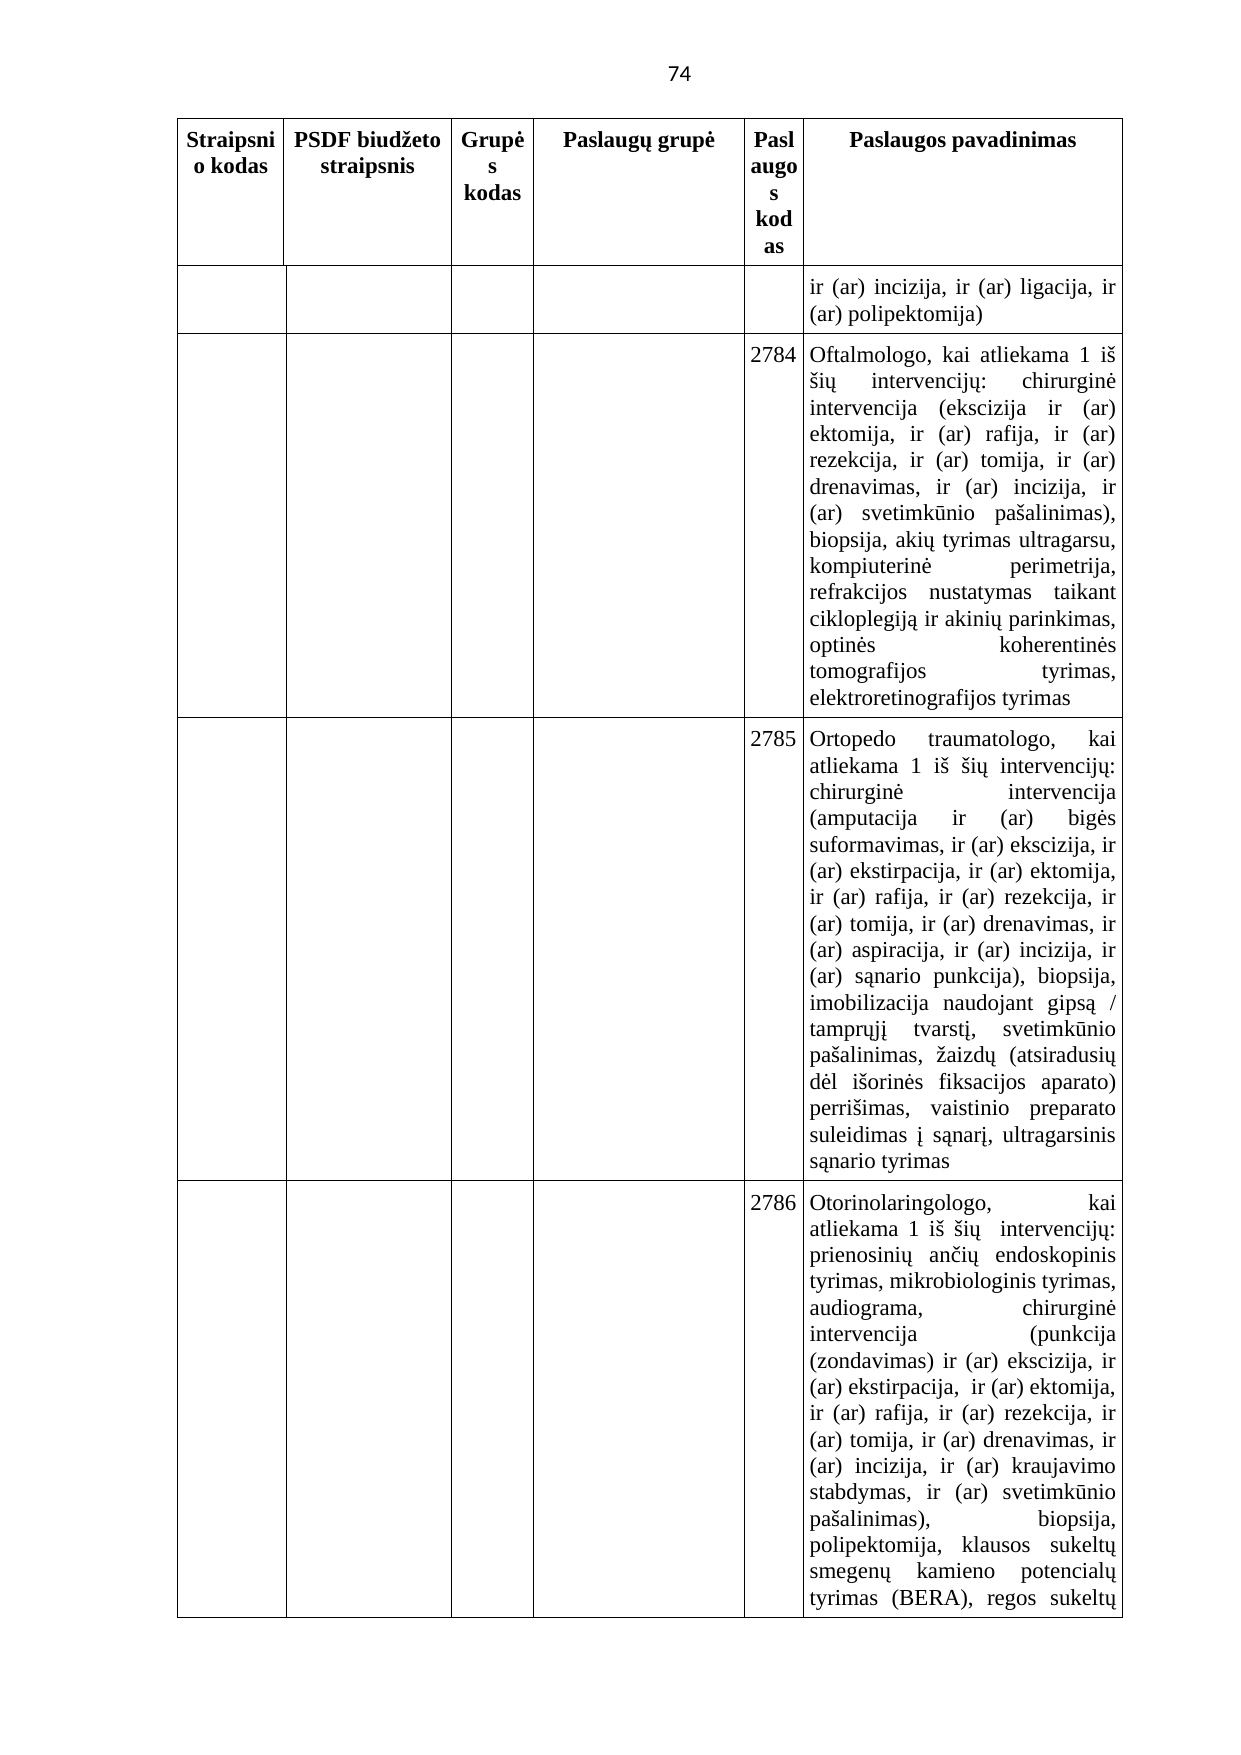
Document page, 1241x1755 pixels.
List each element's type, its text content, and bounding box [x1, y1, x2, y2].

table_cell [534, 334, 744, 717]
table_cell Oftalmologo, kai atliekama 1 iš šių intervencijų: chirurginė intervencija (ekscizija ir (ar) ektomija, ir (ar) rafija, ir (ar) rezekcija, ir (ar) tomija, ir (ar) drenavimas, ir (ar) incizija, ir (ar) svetimkūnio pašalinimas), biopsija, akių tyrimas ultragarsu, kompiuterinė perimetrija, refrakcijos nustatymas taikant cikloplegiją ir akinių parinkimas, optinės koherentinės tomografijos tyrimas, elektroretinografijos tyrimas [804, 334, 1122, 717]
table_cell 2785 [745, 718, 803, 1180]
table_cell [452, 718, 533, 1180]
table_cell [287, 334, 451, 717]
table_header Grupės kodas [452, 119, 533, 265]
table_cell [534, 718, 744, 1180]
table_cell [745, 266, 803, 333]
table_cell [452, 1181, 533, 1617]
table_header Paslaugos kodas [745, 119, 803, 265]
table_cell [534, 1181, 744, 1617]
table_cell 2786 [745, 1181, 803, 1617]
table_cell [287, 718, 451, 1180]
table_cell [452, 334, 533, 717]
table_cell [178, 334, 286, 717]
table_cell ir (ar) incizija, ir (ar) ligacija, ir (ar) polipektomija) [804, 266, 1122, 333]
table_cell 2784 [745, 334, 803, 717]
table_cell [287, 1181, 451, 1617]
table_header PSDF biudžeto straipsnis [284, 119, 451, 265]
table_cell Ortopedo traumatologo, kai atliekama 1 iš šių intervencijų: chirurginė intervencija (amputacija ir (ar) bigės suformavimas, ir (ar) ekscizija, ir (ar) ekstirpacija, ir (ar) ektomija, ir (ar) rafija, ir (ar) rezekcija, ir (ar) tomija, ir (ar) drenavimas, ir (ar) aspiracija, ir (ar) incizija, ir (ar) sąnario punkcija), biopsija, imobilizacija naudojant gipsą / tamprųjį tvarstį, svetimkūnio pašalinimas, žaizdų (atsiradusių dėl išorinės fiksacijos aparato) perrišimas, vaistinio preparato suleidimas į sąnarį, ultragarsinis sąnario tyrimas [804, 718, 1122, 1180]
table_header Straipsnio kodas [178, 119, 283, 265]
table_cell [178, 266, 286, 333]
table_cell [452, 266, 533, 333]
table_cell [534, 266, 744, 333]
table_header Paslaugų grupė [534, 119, 744, 265]
table_cell [178, 1181, 286, 1617]
table_cell [287, 266, 451, 333]
table_cell [178, 718, 286, 1180]
table_header Paslaugos pavadinimas [804, 119, 1122, 265]
table_cell Otorinolaringologo, kai atliekama 1 iš šių intervencijų: prienosinių ančių endoskopinis tyrimas, mikrobiologinis tyrimas, audiograma, chirurginė intervencija (punkcija (zondavimas) ir (ar) ekscizija, ir (ar) ekstirpacija, ir (ar) ektomija, ir (ar) rafija, ir (ar) rezekcija, ir (ar) tomija, ir (ar) drenavimas, ir (ar) incizija, ir (ar) kraujavimo stabdymas, ir (ar) svetimkūnio pašalinimas), biopsija, polipektomija, klausos sukeltų smegenų kamieno potencialų tyrimas (BERA), regos sukeltų [804, 1181, 1122, 1617]
